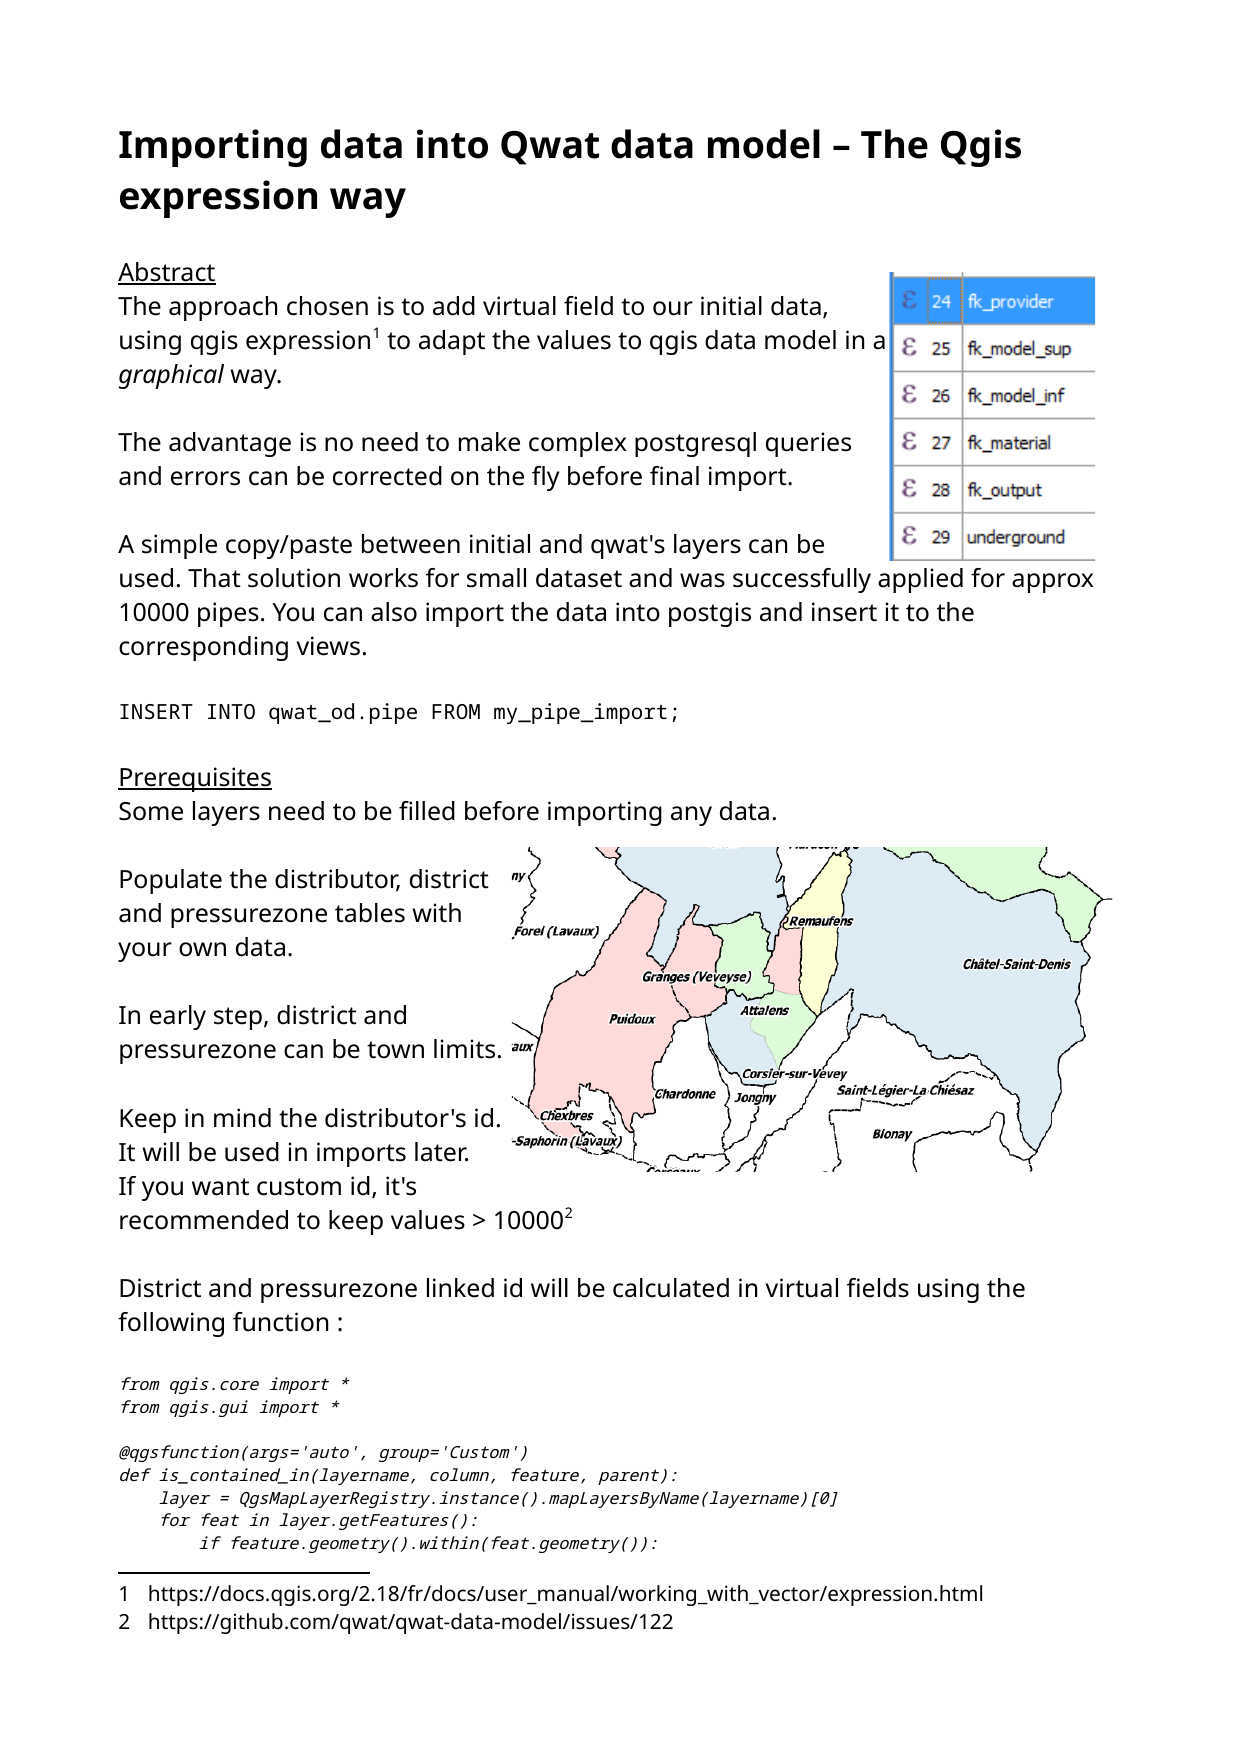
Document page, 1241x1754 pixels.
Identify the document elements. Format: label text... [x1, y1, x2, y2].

text @qgsfunction(args='auto', group='Custom') [118, 1441, 1122, 1463]
text INSERT INTO qwat_od.pipe FROM my_pipe_import; [118, 697, 1122, 726]
text https://docs.qgis.org/2.18/fr/docs/user_manual/working_with_vector/expression.html [118, 1579, 1122, 1607]
text The advantage is no need to make complex postgresql queries and errors can be corrected on the fly before final import. [118, 424, 888, 493]
text District and pressurezone linked id will be calculated in virtual fields using the following function : [118, 1271, 1122, 1339]
text Keep in mind the distributor's id. It will be used in imports later. [118, 1100, 511, 1168]
text If you want custom id, it's recommended to keep values > 10000 [118, 1168, 1122, 1236]
text Populate the distributor, district and pressurezone tables with your own data. [118, 862, 511, 964]
text In early step, district and pressurezone can be town limits. [118, 998, 511, 1066]
text layer = QgsMapLayerRegistry.instance().mapLayersByName(layername)[0] [118, 1486, 1122, 1509]
text The approach chosen is to add virtual field to our initial data, using qgis expression to adapt the values to qgis data model in a graphical way. [118, 288, 888, 391]
text Importing data into Qwat data model – The Qgis expression way [118, 118, 1122, 220]
text from qgis.core import * [118, 1373, 1122, 1395]
picture [511, 847, 1113, 1172]
text if feature.geometry().within(feat.geometry()): [118, 1532, 1122, 1554]
text def is_contained_in(layername, column, feature, parent): [118, 1463, 1122, 1486]
text A simple copy/paste between initial and qwat's layers can be used. That solution works for small dataset and was successfully applied for approx 10000 pipes. You can also import the data into postgis and insert it to the corresponding views. [118, 527, 1122, 663]
text https://github.com/qwat/qwat-data-model/issues/122 [118, 1607, 1122, 1636]
text for feat in layer.getFeatures(): [118, 1509, 1122, 1532]
text Some layers need to be filled before importing any data. [118, 794, 1122, 828]
text Abstract [118, 254, 1122, 288]
text Prerequisites [118, 759, 1122, 794]
text from qgis.gui import * [118, 1395, 1122, 1418]
picture [888, 272, 1096, 561]
